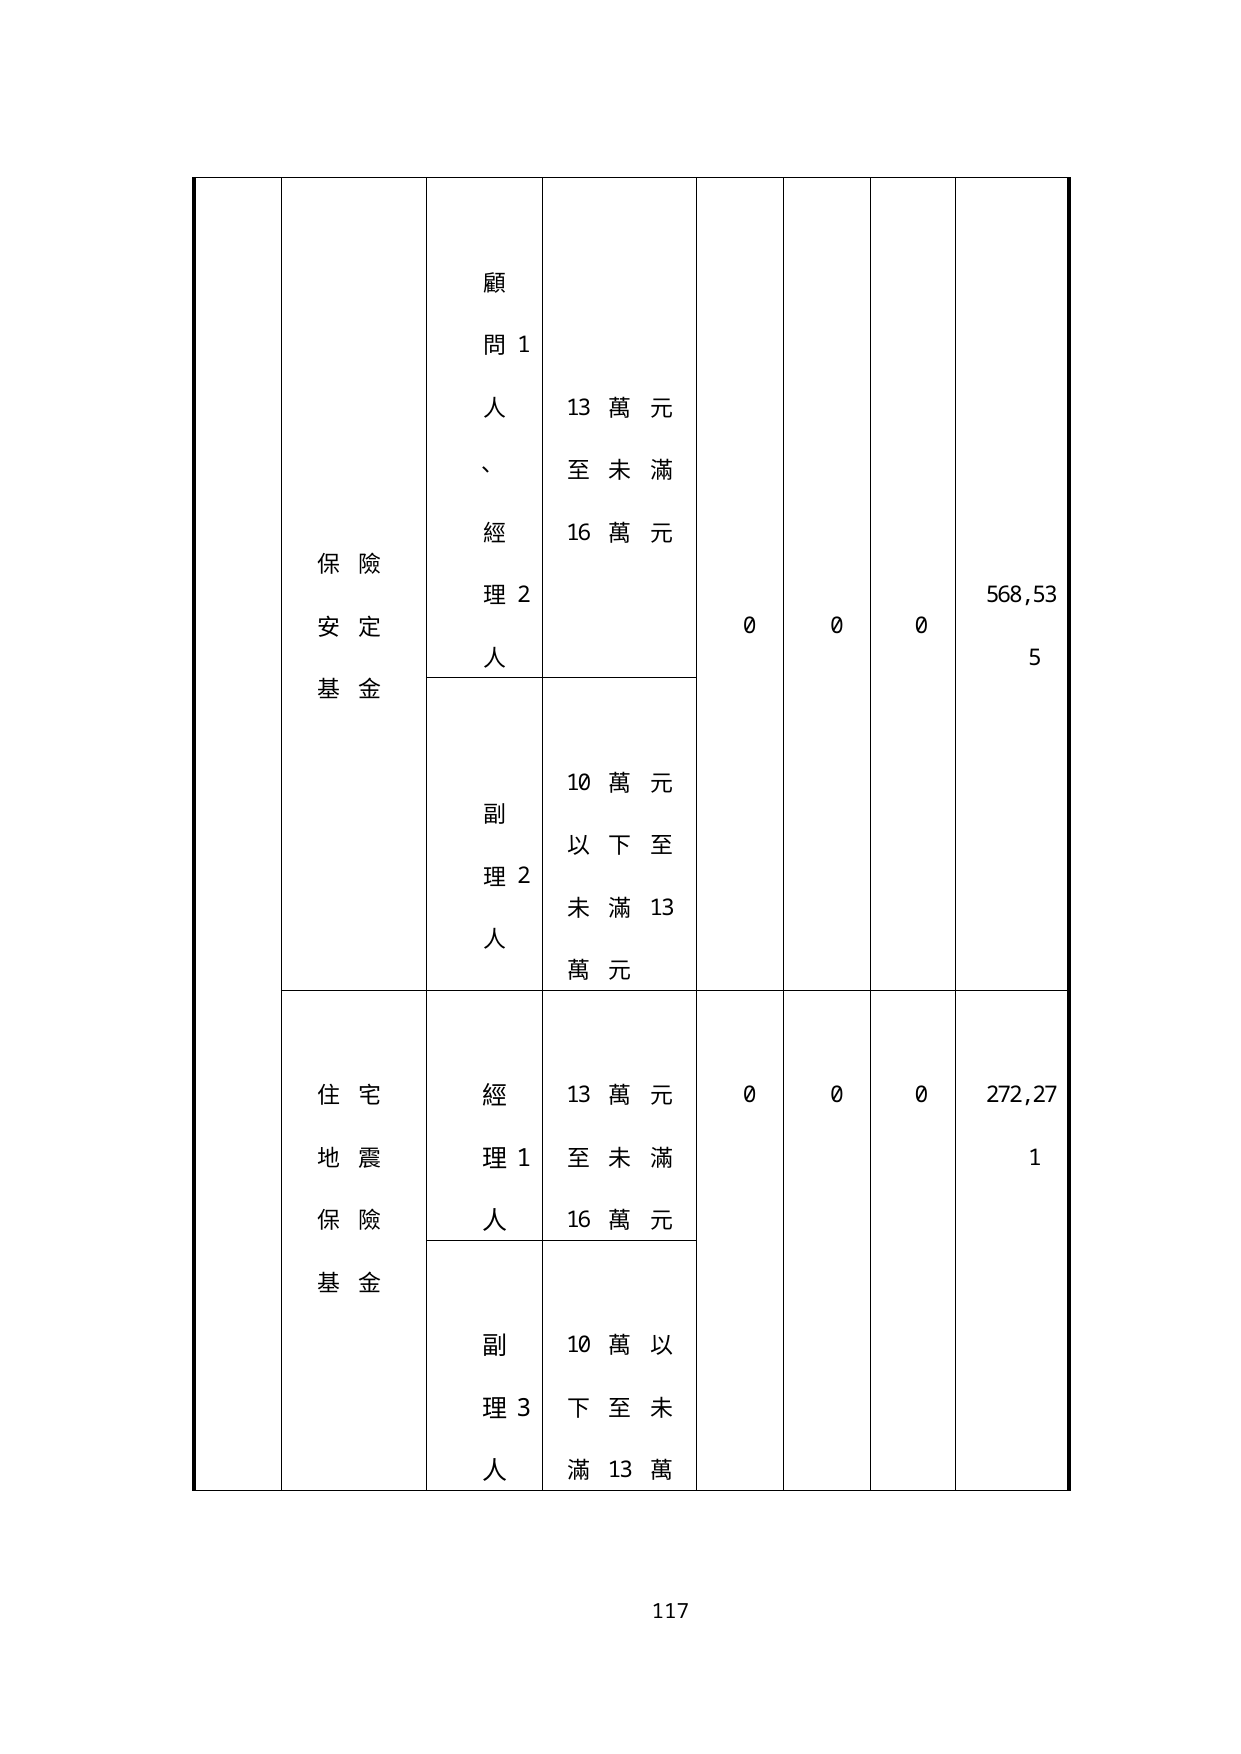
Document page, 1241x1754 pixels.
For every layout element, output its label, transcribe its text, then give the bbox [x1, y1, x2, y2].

table_cell 顧問1人、經理2人 [427, 178, 542, 677]
table_cell 住宅地震保險基金 [282, 991, 426, 1490]
table_cell 0 [697, 991, 783, 1490]
table_cell 副理3人 [427, 1241, 542, 1490]
table_cell 10萬以下至未滿13萬 [543, 1241, 696, 1490]
table_cell [196, 178, 281, 1490]
table_cell 經理1人 [427, 991, 542, 1240]
table_cell 568,535 [956, 178, 1067, 990]
table_cell 0 [871, 178, 955, 990]
table_cell 13萬元至未滿16萬元 [543, 178, 696, 677]
table_cell 0 [784, 178, 870, 990]
table_cell 副理2人 [427, 678, 542, 990]
table_cell 0 [871, 991, 955, 1490]
table_cell 保險安定基金 [282, 178, 426, 990]
table_cell 0 [697, 178, 783, 990]
table_cell 272,271 [956, 991, 1067, 1490]
table_cell 13萬元至未滿16萬元 [543, 991, 696, 1240]
table_cell 0 [784, 991, 870, 1490]
table_cell 10萬元以下至未滿13萬元 [543, 678, 696, 990]
